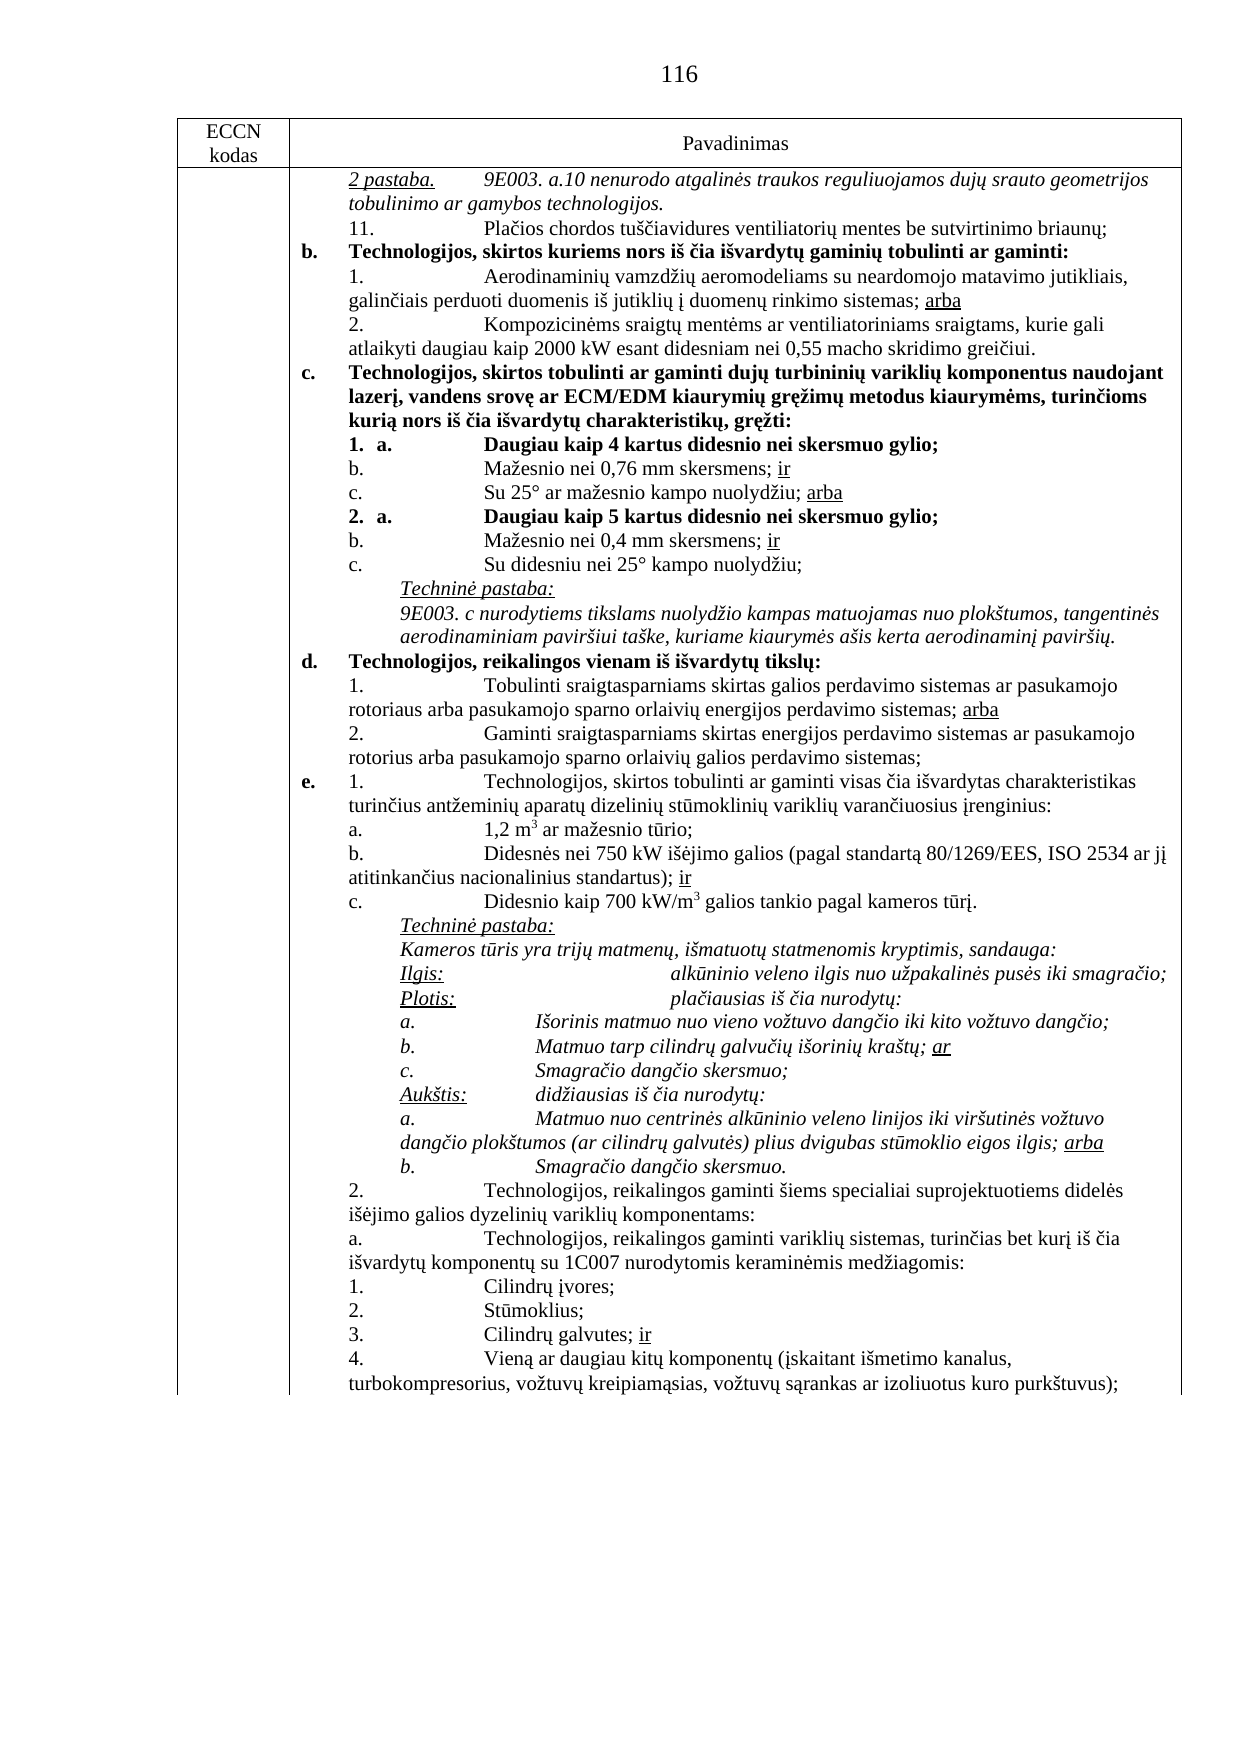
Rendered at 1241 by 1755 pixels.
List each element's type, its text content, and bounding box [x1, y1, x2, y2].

table_cell Technologijos, reikalingos vienam iš išvardytų tikslų: 1. Tobulinti sraigtasparniams skirtas galios perdavimo sistemas ar pasukamojo rotoriaus arba pasukamojo sparno orlaivių energijos perdavimo sistemas; arba 2. Gaminti sraigtasparniams skirtas energijos perdavimo sistemas ar pasukamojo rotorius arba pasukamojo sparno orlaivių galios perdavimo sistemas; [337, 649, 1181, 769]
table_cell c. [290, 360, 337, 576]
table_cell [178, 168, 289, 239]
table_cell [337, 576, 389, 648]
table_cell Techninė pastaba: 9E003. c nurodytiems tikslams nuolydžio kampas matuojamas nuo plokštumos, tangentinės aerodinaminiam paviršiui taške, kuriame kiaurymės ašis kerta aerodinaminį paviršių. [389, 576, 1181, 648]
table_cell d. [290, 649, 337, 769]
table_cell Technologijos, skirtos tobulinti ar gaminti dujų turbininių variklių komponentus naudojant lazerį, vandens srovę ar ECM/EDM kiaurymių gręžimų metodus kiaurymėms, turinčioms kurią nors iš čia išvardytų charakteristikų, gręžti: 1. a. Daugiau kaip 4 kartus didesnio nei skersmuo gylio; b. Mažesnio nei 0,76 mm skersmens; ir c. Su 25° ar mažesnio kampo nuolydžiu; arba 2. a. Daugiau kaip 5 kartus didesnio nei skersmuo gylio; b. Mažesnio nei 0,4 mm skersmens; ir c. Su didesniu nei 25° kampo nuolydžiu; [337, 360, 1181, 576]
table_cell Techninė pastaba: Kameros tūris yra trijų matmenų, išmatuotų statmenomis kryptimis, sandauga: Ilgis: alkūninio veleno ilgis nuo užpakalinės pusės iki smagračio; Plotis: plačiausias iš čia nurodytų: a. Išorinis matmuo nuo vieno vožtuvo dangčio iki kito vožtuvo dangčio; b. Matmuo tarp cilindrų galvučių išorinių kraštų; ar c. Smagračio dangčio skersmuo; Aukštis: didžiausias iš čia nurodytų: a. Matmuo nuo centrinės alkūninio veleno linijos iki viršutinės vožtuvo dangčio plokštumos (ar cilindrų galvutės) plius dvigubas stūmoklio eigos ilgis; arba b. Smagračio dangčio skersmuo. [389, 913, 1181, 1178]
table_cell 2. Technologijos, reikalingos gaminti šiems specialiai suprojektuotiems didelės išėjimo galios dyzelinių variklių komponentams: a. Technologijos, reikalingos gaminti variklių sistemas, turinčias bet kurį iš čia išvardytų komponentų su 1C007 nurodytomis keraminėmis medžiagomis: 1. Cilindrų įvores; 2. Stūmoklius; 3. Cilindrų galvutes; ir 4. Vieną ar daugiau kitų komponentų (įskaitant išmetimo kanalus, turbokompresorius, vožtuvų kreipiamąsias, vožtuvų sąrankas ar izoliuotus kuro purkštuvus); [337, 1178, 1181, 1394]
table_cell Technologijos, skirtos kuriems nors iš čia išvardytų gaminių tobulinti ar gaminti: 1. Aerodinaminių vamzdžių aeromodeliams su neardomojo matavimo jutikliais, galinčiais perduoti duomenis iš jutiklių į duomenų rinkimo sistemas; arba 2. Kompozicinėms sraigtų mentėms ar ventiliatoriniams sraigtams, kurie gali atlaikyti daugiau kaip 2000 kW esant didesniam nei 0,55 macho skridimo greičiui. [337, 240, 1181, 360]
table_header ECCN kodas [178, 119, 289, 167]
table_cell [178, 649, 289, 769]
table_cell [337, 913, 389, 1178]
table_cell [290, 913, 337, 1178]
table_cell [178, 769, 289, 913]
table_header Pavadinimas [290, 119, 1181, 167]
table_cell [290, 576, 337, 648]
table_cell [178, 913, 289, 1178]
table_cell [290, 1178, 337, 1394]
table_cell e. [290, 769, 337, 913]
table_cell [178, 240, 289, 360]
table_cell [290, 168, 337, 239]
table_cell b. [290, 240, 337, 360]
table_cell [178, 1178, 289, 1394]
table_cell [178, 360, 289, 576]
table_cell [178, 576, 289, 648]
table_cell 2 pastaba. 9E003. a.10 nenurodo atgalinės traukos reguliuojamos dujų srauto geometrijos tobulinimo ar gamybos technologijos. 11. Plačios chordos tuščiavidures ventiliatorių mentes be sutvirtinimo briaunų; [337, 168, 1181, 239]
table_cell 1. Technologijos, skirtos tobulinti ar gaminti visas čia išvardytas charakteristikas turinčius antžeminių aparatų dizelinių stūmoklinių variklių varančiuosius įrenginius: a. 1,2 m3 ar mažesnio tūrio; b. Didesnės nei 750 kW išėjimo galios (pagal standartą 80/1269/EES, ISO 2534 ar jį atitinkančius nacionalinius standartus); ir c. Didesnio kaip 700 kW/m3 galios tankio pagal kameros tūrį. [337, 769, 1181, 913]
